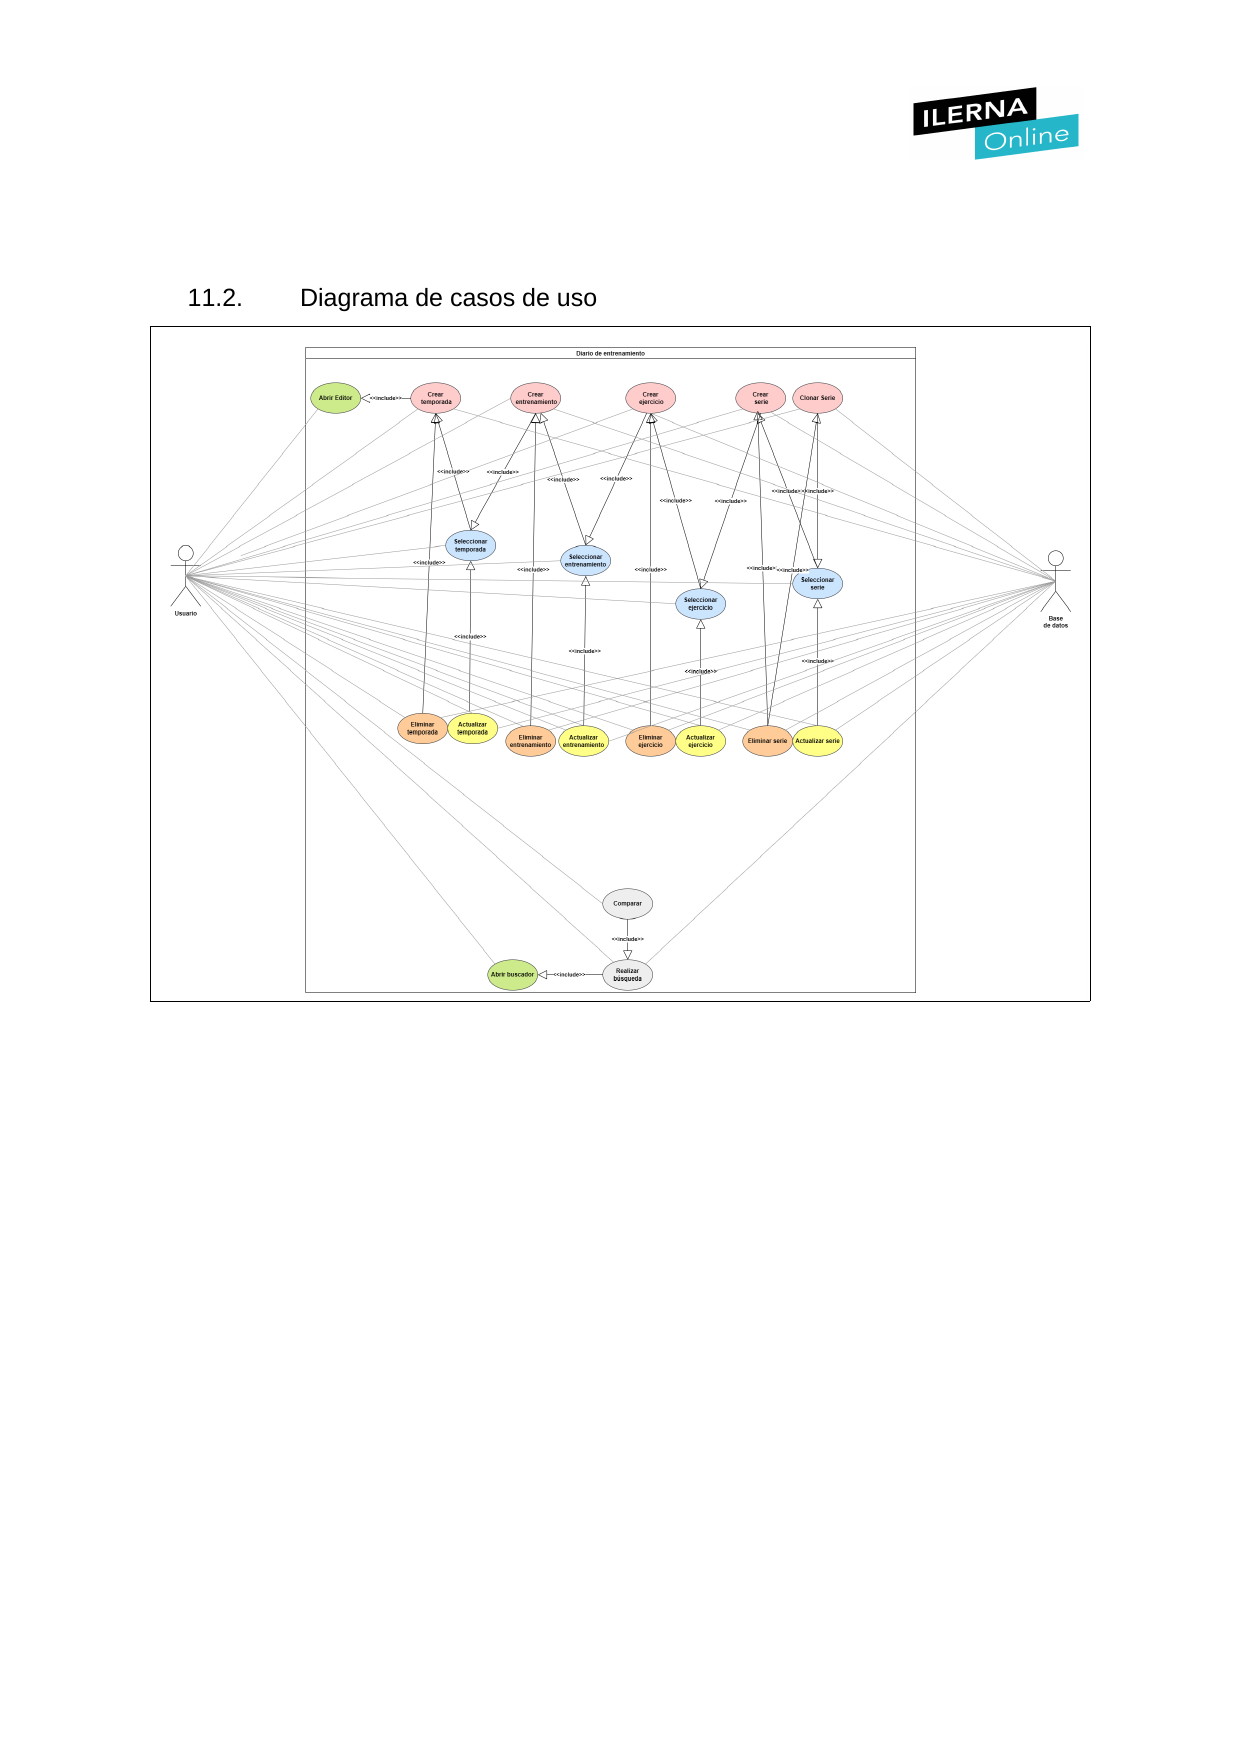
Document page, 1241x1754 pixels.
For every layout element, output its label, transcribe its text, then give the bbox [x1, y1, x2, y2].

picture [908, 87, 1084, 160]
list Diagrama de casos de uso [187, 283, 1090, 312]
picture [153, 342, 1088, 1001]
